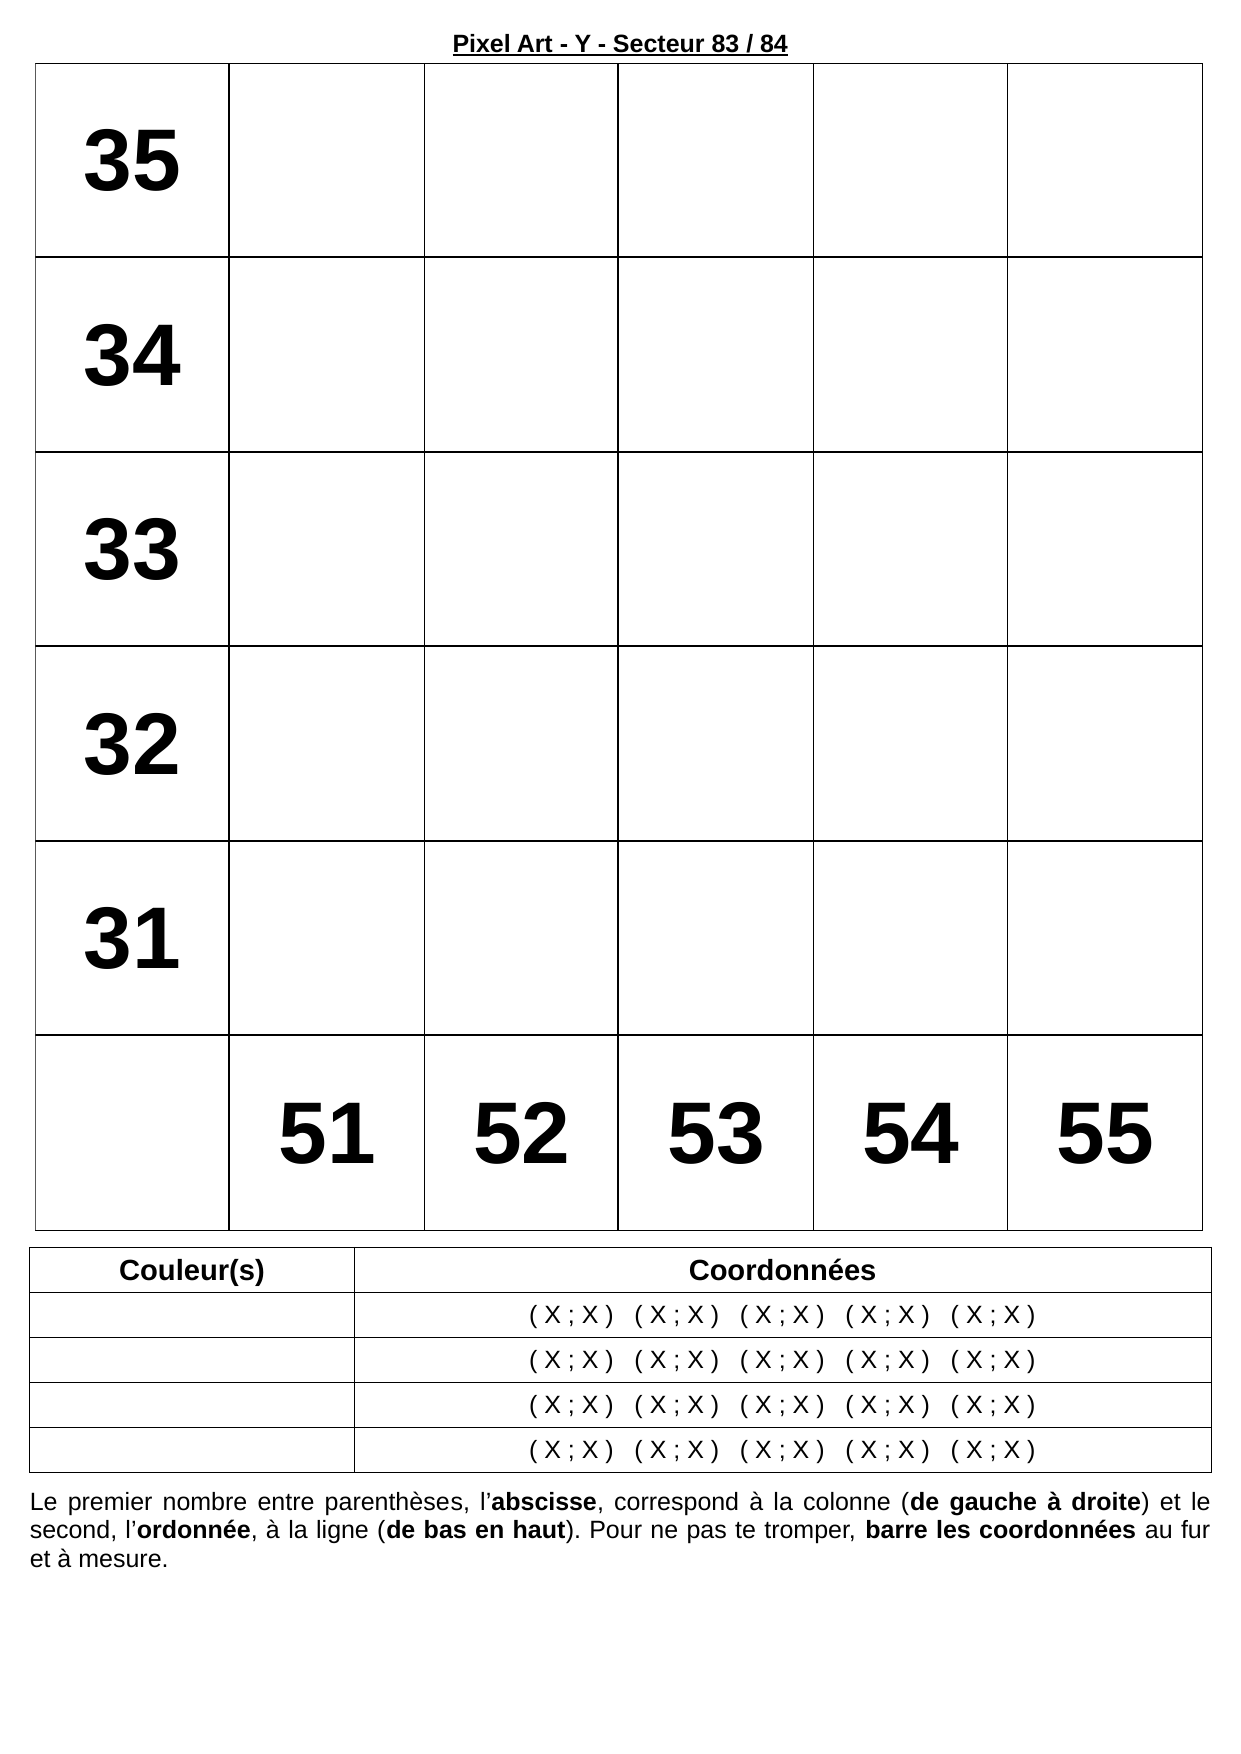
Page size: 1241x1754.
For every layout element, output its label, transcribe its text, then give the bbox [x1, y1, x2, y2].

table_cell ( X ; X ) ( X ; X ) ( X ; X ) ( X ; X ) ( X ; X ) [355, 1293, 1211, 1337]
table_cell ( X ; X ) ( X ; X ) ( X ; X ) ( X ; X ) ( X ; X ) [355, 1383, 1211, 1427]
table_cell [30, 1293, 354, 1337]
table_cell ( X ; X ) ( X ; X ) ( X ; X ) ( X ; X ) ( X ; X ) [355, 1338, 1211, 1382]
table_header Coordonnées [355, 1248, 1211, 1292]
table_cell ( X ; X ) ( X ; X ) ( X ; X ) ( X ; X ) ( X ; X ) [355, 1428, 1211, 1472]
text Pixel Art - Y - Secteur 83 / 84 [29, 29, 1211, 58]
table_cell [30, 1383, 354, 1427]
table_header Couleur(s) [30, 1248, 354, 1292]
text Le premier nombre entre parenthèses, l’abscisse, correspond à la colonne (de gauche à droite) et le second, l’ordonnée, à la ligne (de bas en haut). Pour ne pas te tromper, barre les coordonnées au fur et à mesure. [29, 1487, 1211, 1573]
table_cell [30, 1428, 354, 1472]
table_cell [30, 1338, 354, 1382]
